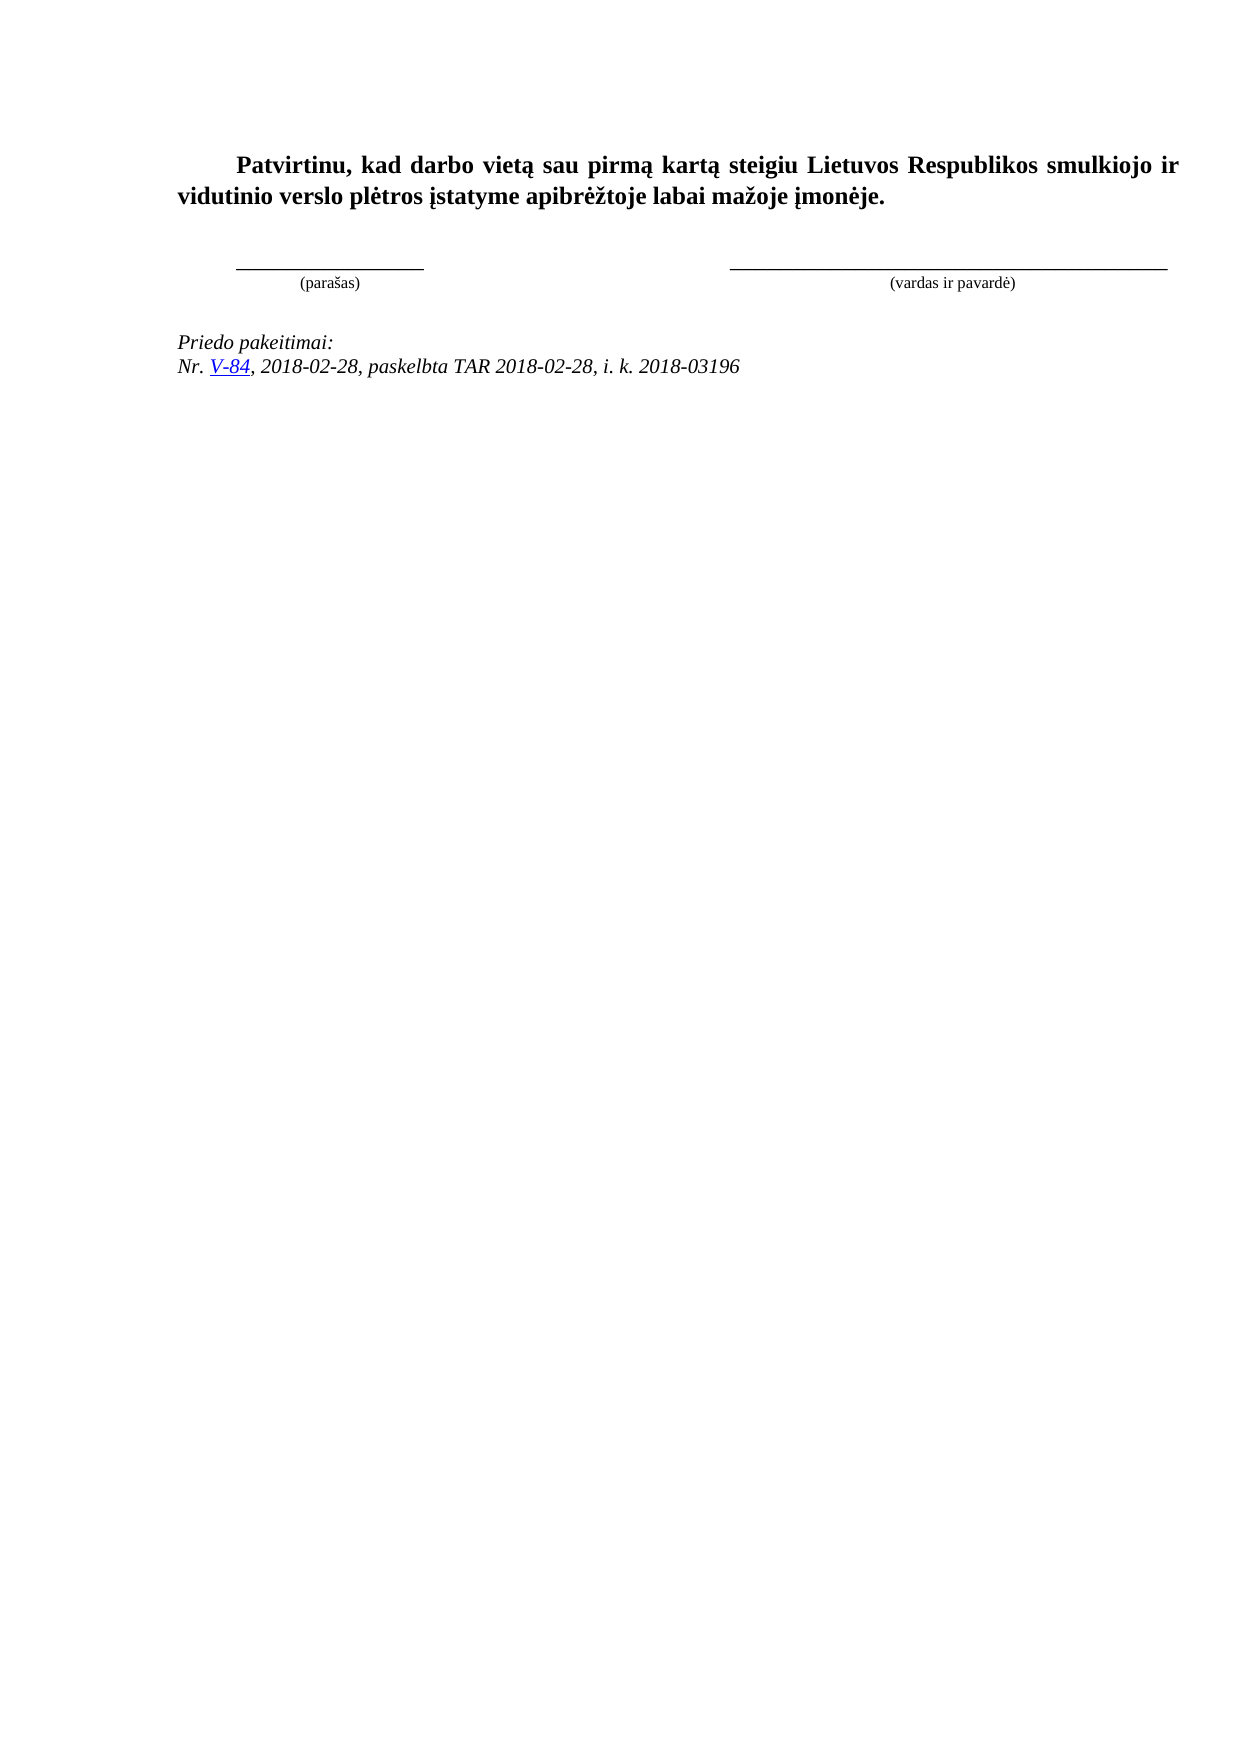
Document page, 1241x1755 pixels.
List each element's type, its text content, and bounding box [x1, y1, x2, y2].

text Patvirtinu, kad darbo vietą sau pirmą kartą steigiu Lietuvos Respublikos smulkiojo ir vidutinio verslo plėtros įstatyme apibrėžtoje labai mažoje įmonėje. [177, 148, 1181, 210]
text Priedo pakeitimai: [177, 330, 1181, 354]
text _______________ ___________________________________ [177, 241, 1181, 273]
text Nr. V-84, 2018-02-28, paskelbta TAR 2018-02-28, i. k. 2018-03196 [177, 354, 1181, 378]
text (parašas) (vardas ir pavardė) [177, 273, 1181, 301]
